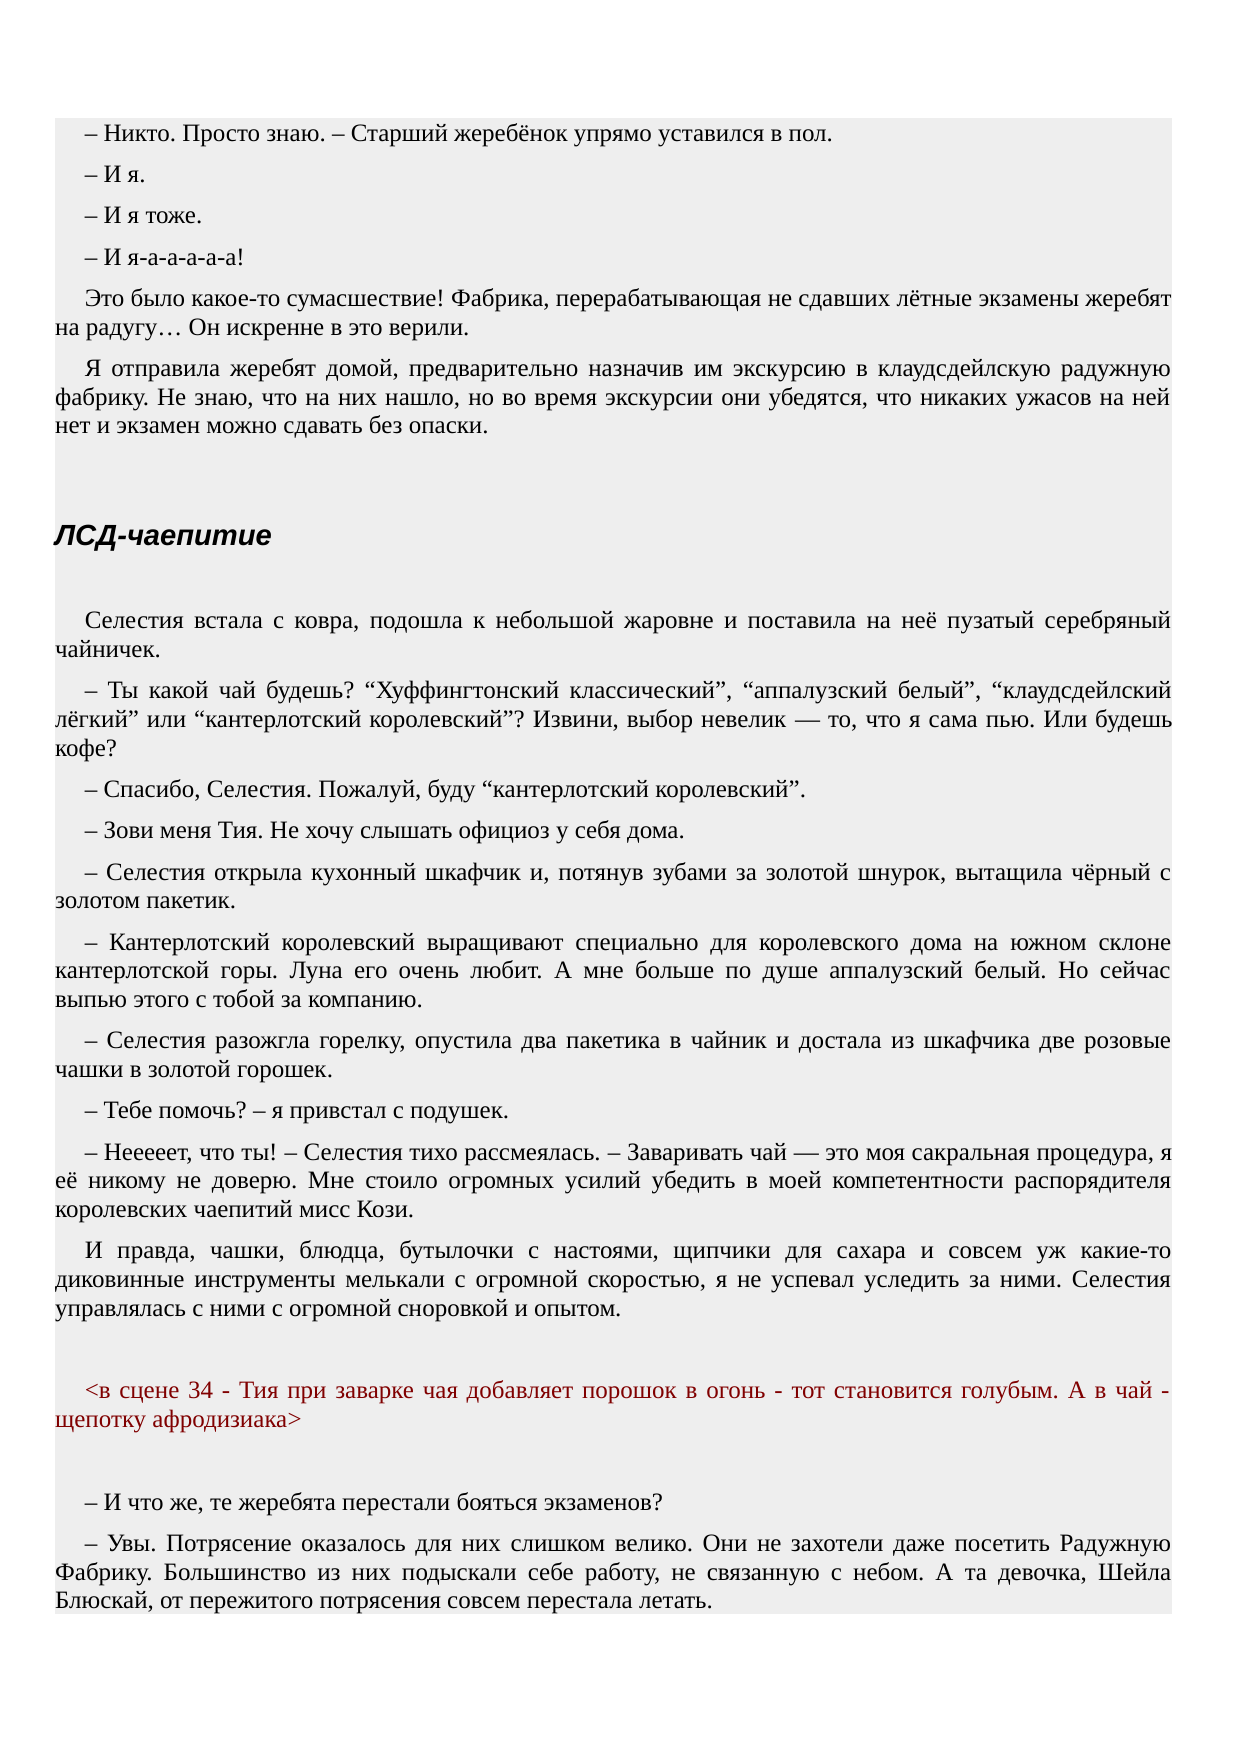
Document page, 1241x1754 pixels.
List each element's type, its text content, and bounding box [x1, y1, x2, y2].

text – Зови меня Тия. Не хочу слышать официоз у себя дома. [55, 815, 1172, 844]
text Это было какое-то сумасшествие! Фабрика, перерабатывающая не сдавших лётные экзамены жеребят на радугу… Он искренне в это верили. [55, 283, 1172, 341]
text И правда, чашки, блюдца, бутылочки с настоями, щипчики для сахара и совсем уж какие-то диковинные инструменты мелькали с огромной скоростью, я не успевал уследить за ними. Селестия управлялась с ними с огромной сноровкой и опытом. [55, 1235, 1172, 1322]
text – Кантерлотский королевский выращивают специально для королевского дома на южном склоне кантерлотской горы. Луна его очень любит. А мне больше по душе аппалузский белый. Но сейчас выпью этого с тобой за компанию. [55, 927, 1172, 1013]
text – И я тоже. [55, 201, 1172, 229]
text – Спасибо, Селестия. Пожалуй, буду “кантерлотский королевский”. [55, 774, 1172, 803]
text – И я. [55, 159, 1172, 188]
text – Увы. Потрясение оказалось для них слишком велико. Они не захотели даже посетить Радужную Фабрику. Большинство из них подыскали себе работу, не связанную с небом. А та девочка, Шейла Блюскай, от пережитого потрясения совсем перестала летать. [55, 1528, 1172, 1614]
text – И что же, те жеребята перестали бояться экзаменов? [55, 1487, 1172, 1515]
text – Никто. Просто знаю. – Старший жеребёнок упрямо уставился в пол. [55, 118, 1172, 147]
text – Селестия открыла кухонный шкафчик и, потянув зубами за золотой шнурок, вытащила чёрный с золотом пакетик. [55, 857, 1172, 914]
text Я отправила жеребят домой, предварительно назначив им экскурсию в клаудсдейлскую радужную фабрику. Не знаю, что на них нашло, но во время экскурсии они убедятся, что никаких ужасов на ней нет и экзамен можно сдавать без опаски. [55, 353, 1172, 439]
text – Ты какой чай будешь? “Хуффингтонский классический”, “аппалузский белый”, “клаудсдейлский лёгкий” или “кантерлотский королевский”? Извини, выбор невелик — то, что я сама пью. Или будешь кофе? [55, 675, 1172, 762]
text <в сцене 34 - Тия при заварке чая добавляет порошок в огонь - тот становится голубым. А в чай - щепотку афродизиака> [55, 1375, 1172, 1433]
text Селестия встала с ковра, подошла к небольшой жаровне и поставила на неё пузатый серебряный чайничек. [55, 605, 1172, 663]
text – Нееееет, что ты! – Селестия тихо рассмеялась. – Заваривать чай — это моя сакральная процедура, я её никому не доверю. Мне стоило огромных усилий убедить в моей компетентности распорядителя королевских чаепитий мисс Кози. [55, 1137, 1172, 1223]
text – Селестия разожгла горелку, опустила два пакетика в чайник и достала из шкафчика две розовые чашки в золотой горошек. [55, 1025, 1172, 1083]
text – И я-а-а-а-а-а! [55, 242, 1172, 271]
text – Тебе помочь? – я привстал с подушек. [55, 1095, 1172, 1124]
subtitle ЛСД-чаепитие [55, 518, 1172, 552]
